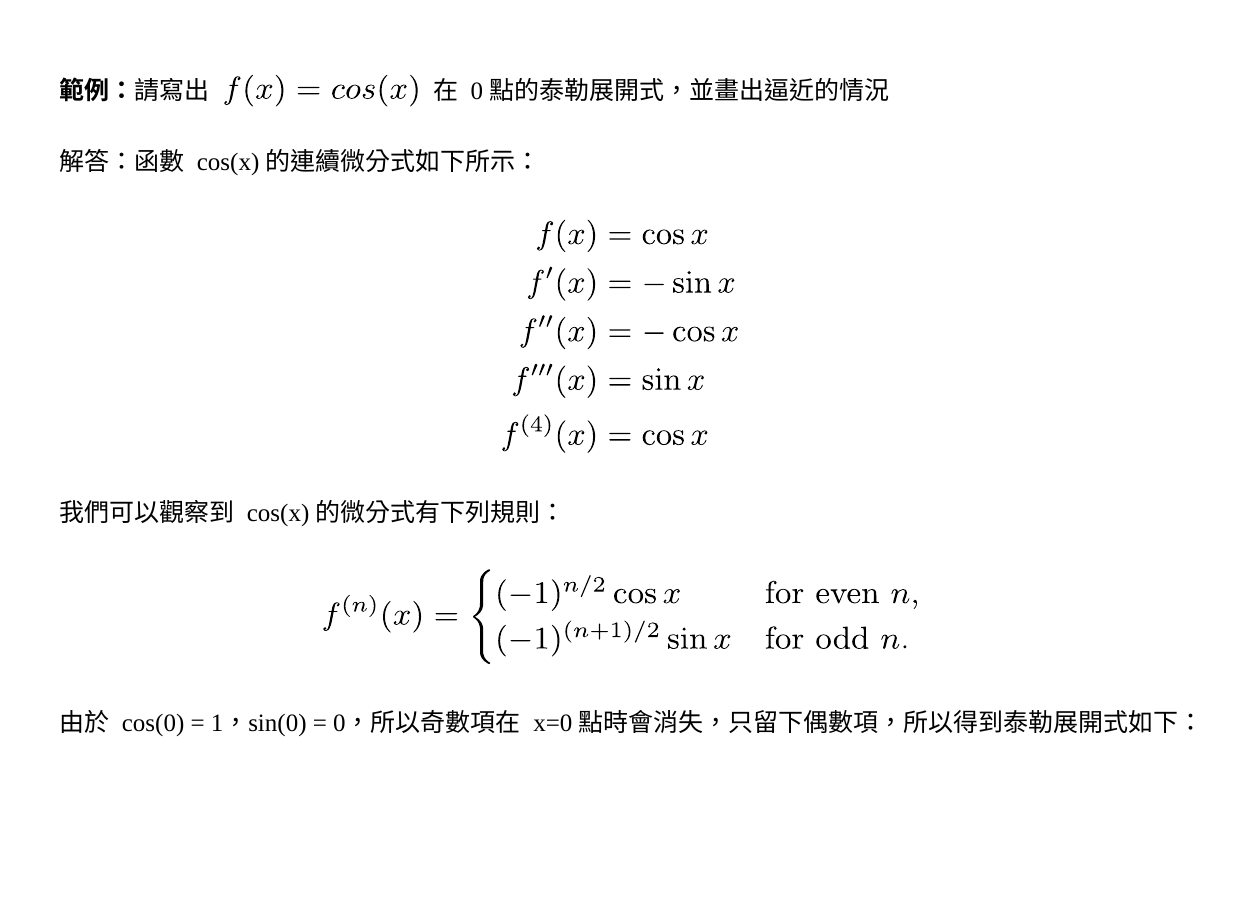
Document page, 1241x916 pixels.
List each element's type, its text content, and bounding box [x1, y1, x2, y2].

text 我們可以觀察到 cos(x) 的微分式有下列規則： [59, 493, 1181, 529]
text 解答：函數 cos(x) 的連續微分式如下所示： [59, 142, 1181, 178]
text 範例：請寫出 在 0 點的泰勒展開式，並畫出逼近的情況 [59, 71, 1181, 109]
text 由於 cos(0) = 1，sin(0) = 0，所以奇數項在 x=0 點時會消失，只留下偶數項，所以得到泰勒展開式如下： [59, 702, 1181, 739]
